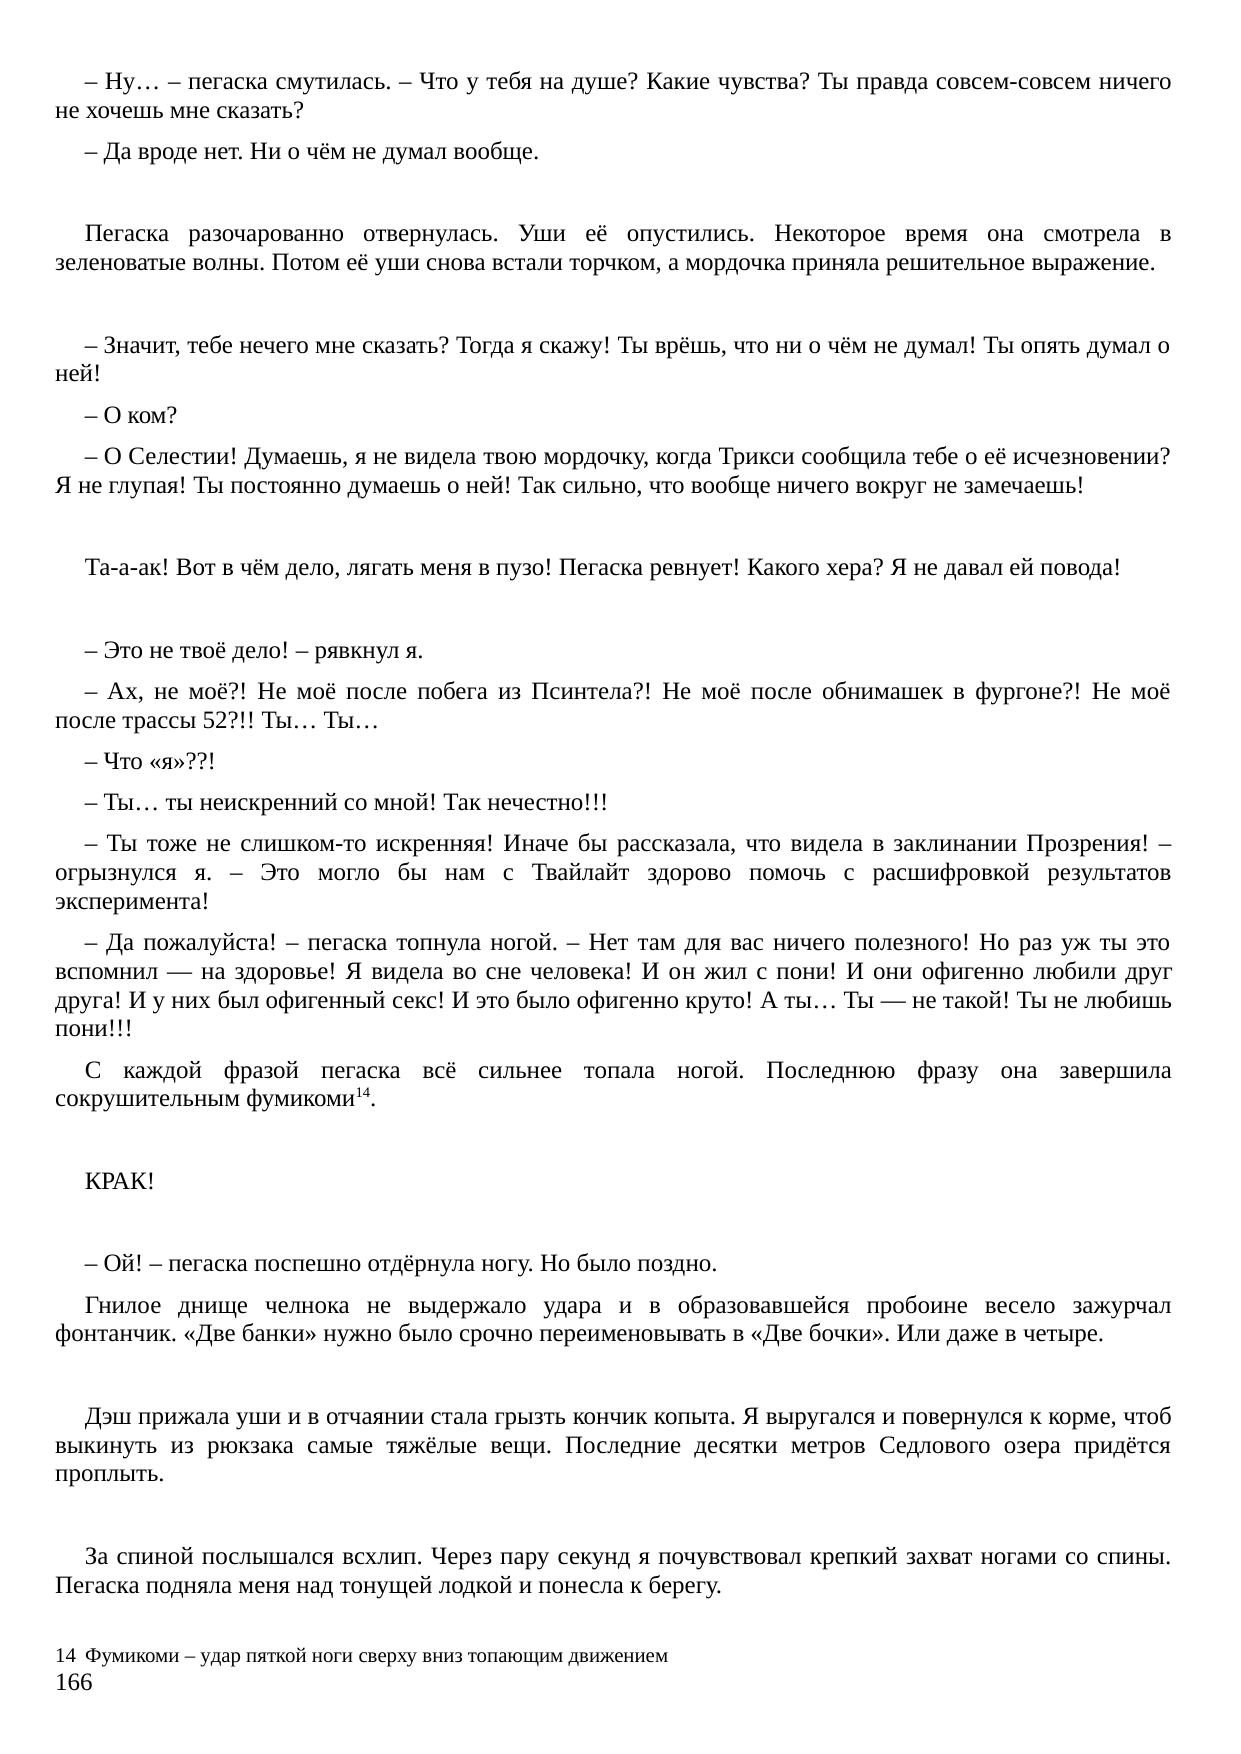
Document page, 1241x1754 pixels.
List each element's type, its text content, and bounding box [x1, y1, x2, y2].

text – Да вроде нет. Ни о чём не думал вообще. [55, 136, 1173, 165]
text – Это не твоё дело! – рявкнул я. [55, 635, 1173, 663]
text Дэш прижала уши и в отчаянии стала грызть кончик копыта. Я выругался и повернулся к корме, чтоб выкинуть из рюкзака самые тяжёлые вещи. Последние десятки метров Седлового озера придётся проплыть. [55, 1401, 1173, 1487]
text – Ой! – пегаска поспешно отдёрнула ногу. Но было поздно. [55, 1248, 1173, 1277]
text – Ну… – пегаска смутилась. – Что у тебя на душе? Какие чувства? Ты правда совсем-совсем ничего не хочешь мне сказать? [55, 66, 1173, 123]
text Фумикоми – удар пяткой ноги сверху вниз топающим движением [55, 1642, 1173, 1667]
text Гнилое днище челнока не выдержало удара и в образовавшейся пробоине весело зажурчал фонтанчик. «Две банки» нужно было срочно переименовывать в «Две бочки». Или даже в четыре. [55, 1290, 1173, 1347]
text КРАК! [55, 1166, 1173, 1195]
text – Ах, не моё?! Не моё после побега из Псинтела?! Не моё после обнимашек в фургоне?! Не моё после трассы 52?!! Ты… Ты… [55, 676, 1173, 733]
text – Значит, тебе нечего мне сказать? Тогда я скажу! Ты врёшь, что ни о чём не думал! Ты опять думал о ней! [55, 330, 1173, 387]
text – Ты тоже не слишком-то искренняя! Иначе бы рассказала, что видела в заклинании Прозрения! – огрызнулся я. – Это могло бы нам с Твайлайт здорово помочь с расшифровкой результатов эксперимента! [55, 828, 1173, 915]
text За спиной послышался всхлип. Через пару секунд я почувствовал крепкий захват ногами со спины. Пегаска подняла меня над тонущей лодкой и понесла к берегу. [55, 1541, 1173, 1598]
text – Что «я»??! [55, 746, 1173, 775]
text – О Селестии! Думаешь, я не видела твою мордочку, когда Трикси сообщила тебе о её исчезновении? Я не глупая! Ты постоянно думаешь о ней! Так сильно, что вообще ничего вокруг не замечаешь! [55, 441, 1173, 498]
text Пегаска разочарованно отвернулась. Уши её опустились. Некоторое время она смотрела в зеленоватые волны. Потом её уши снова встали торчком, а мордочка приняла решительное выражение. [55, 218, 1173, 276]
text Та-а-ак! Вот в чём дело, лягать меня в пузо! Пегаска ревнует! Какого хера? Я не давал ей повода! [55, 552, 1173, 581]
text С каждой фразой пегаска всё сильнее топала ногой. Последнюю фразу она завершила сокрушительным фумикоми. [55, 1055, 1173, 1112]
text – Ты… ты неискренний со мной! Так нечестно!!! [55, 787, 1173, 816]
text – О ком? [55, 400, 1173, 428]
text – Да пожалуйста! – пегаска топнула ногой. – Нет там для вас ничего полезного! Но раз уж ты это вспомнил — на здоровье! Я видела во сне человека! И он жил с пони! И они офигенно любили друг друга! И у них был офигенный секс! И это было офигенно круто! А ты… Ты — не такой! Ты не любишь пони!!! [55, 927, 1173, 1042]
